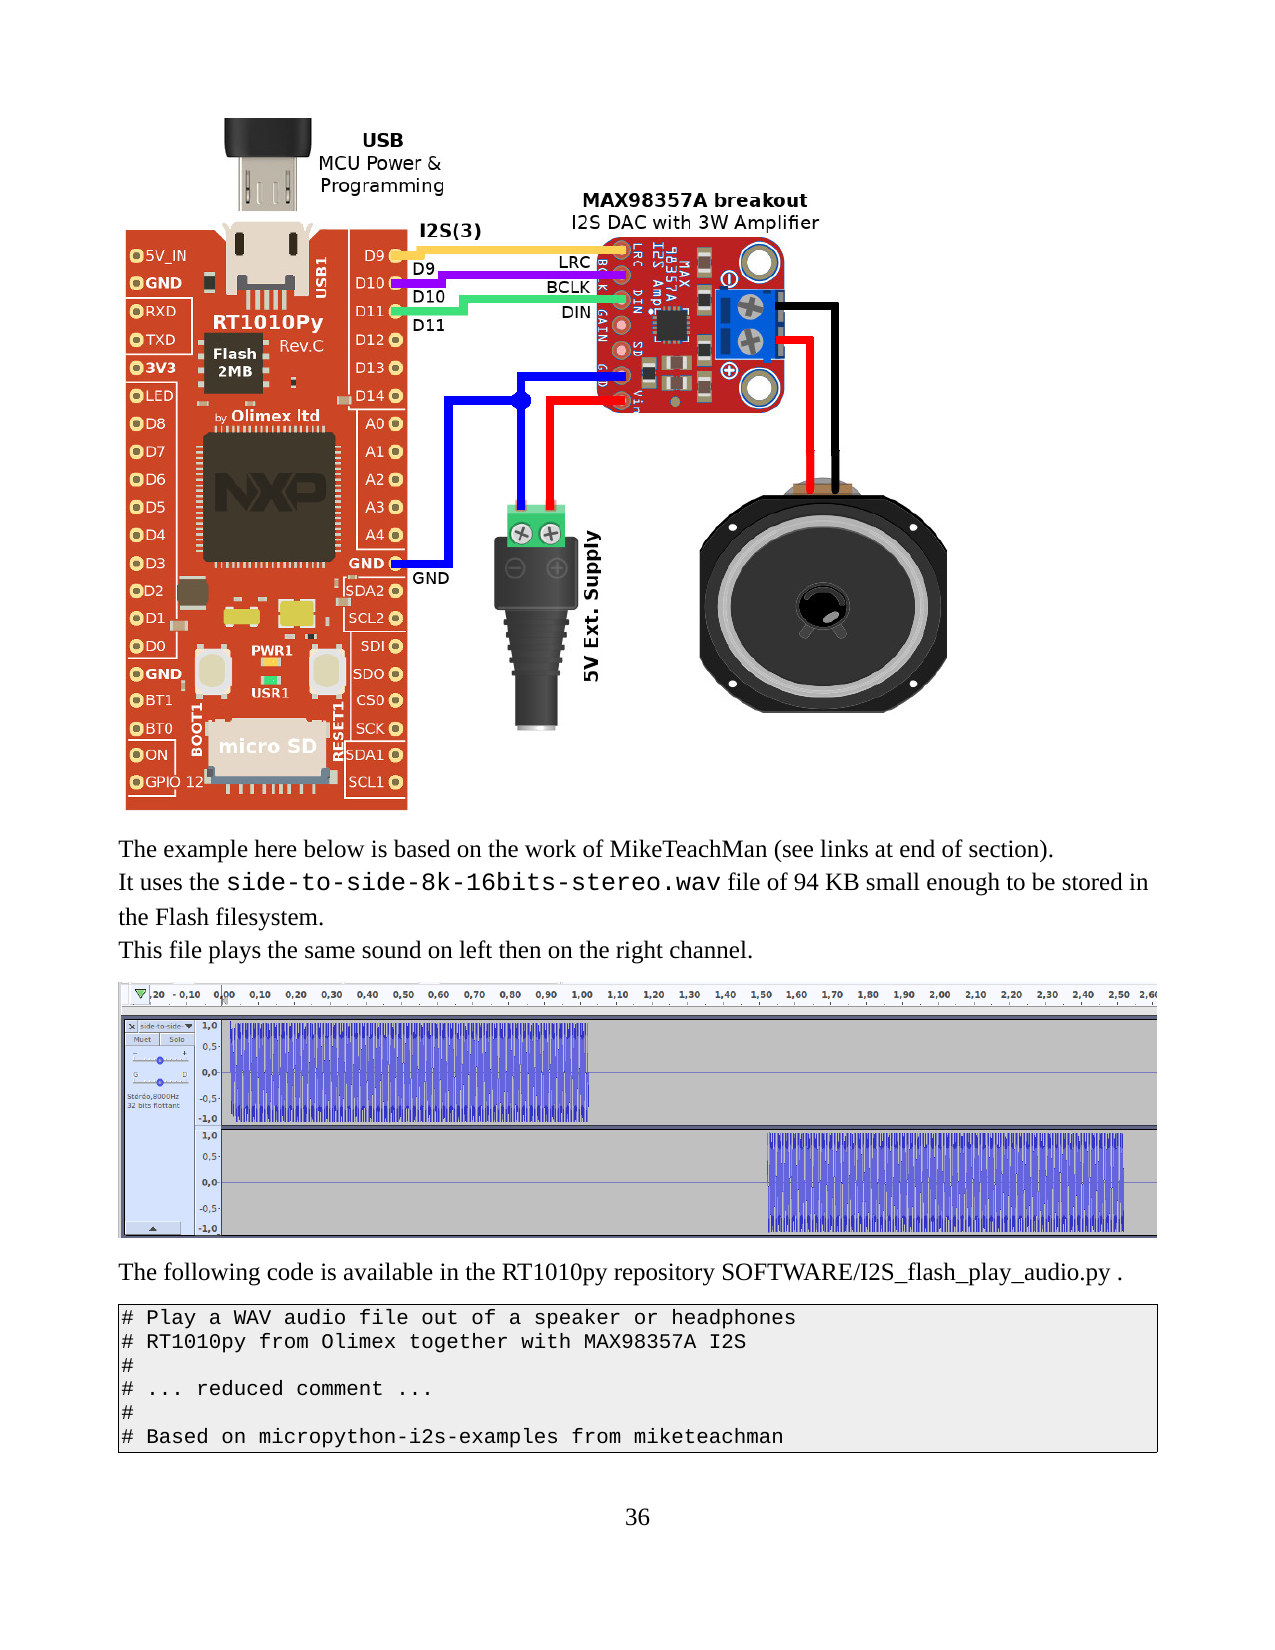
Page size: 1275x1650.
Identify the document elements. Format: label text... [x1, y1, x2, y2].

text # Play a WAV audio file out of a speaker or headphones # RT1010py from Olimex together with MAX98357A I2S # # ... reduced comment ... # # Based on micropython-i2s-examples from miketeachman [119, 1305, 1157, 1452]
text The following code is available in the RT1010py repository SOFTWARE/I2S_flash_play_audio.py . [118, 1257, 1157, 1286]
picture [118, 982, 1157, 1238]
text The example here below is based on the work of MikeTeachMan (see links at end of section). It uses the side-to-side-8k-16bits-stereo.wav file of 94 KB small enough to be stored in the Flash filesystem. This file plays the same sound on left then on the right channel. [118, 834, 1157, 964]
picture [118, 118, 949, 816]
